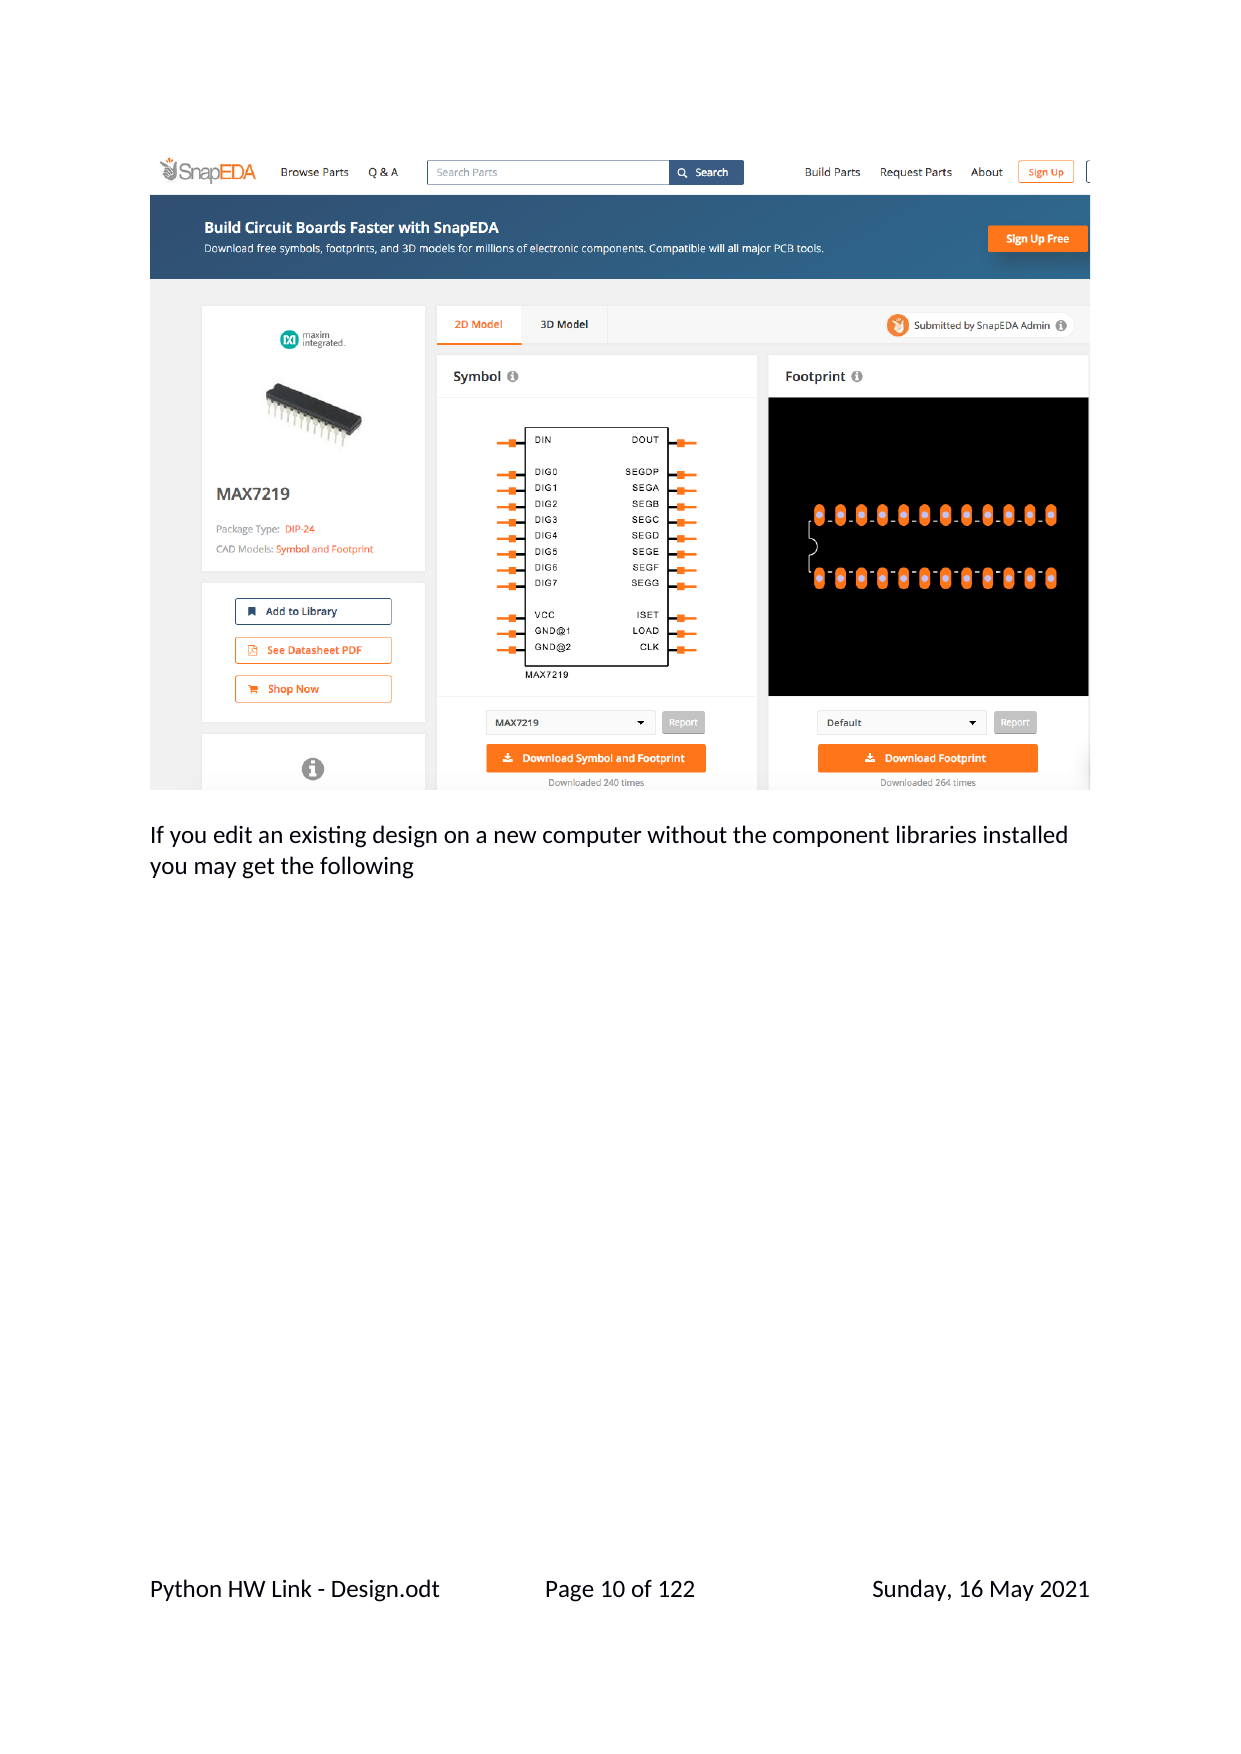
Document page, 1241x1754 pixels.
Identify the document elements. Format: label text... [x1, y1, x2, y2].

picture [150, 150, 1091, 790]
text If you edit an existing design on a new computer without the component libraries installed you may get the following [150, 820, 1090, 881]
